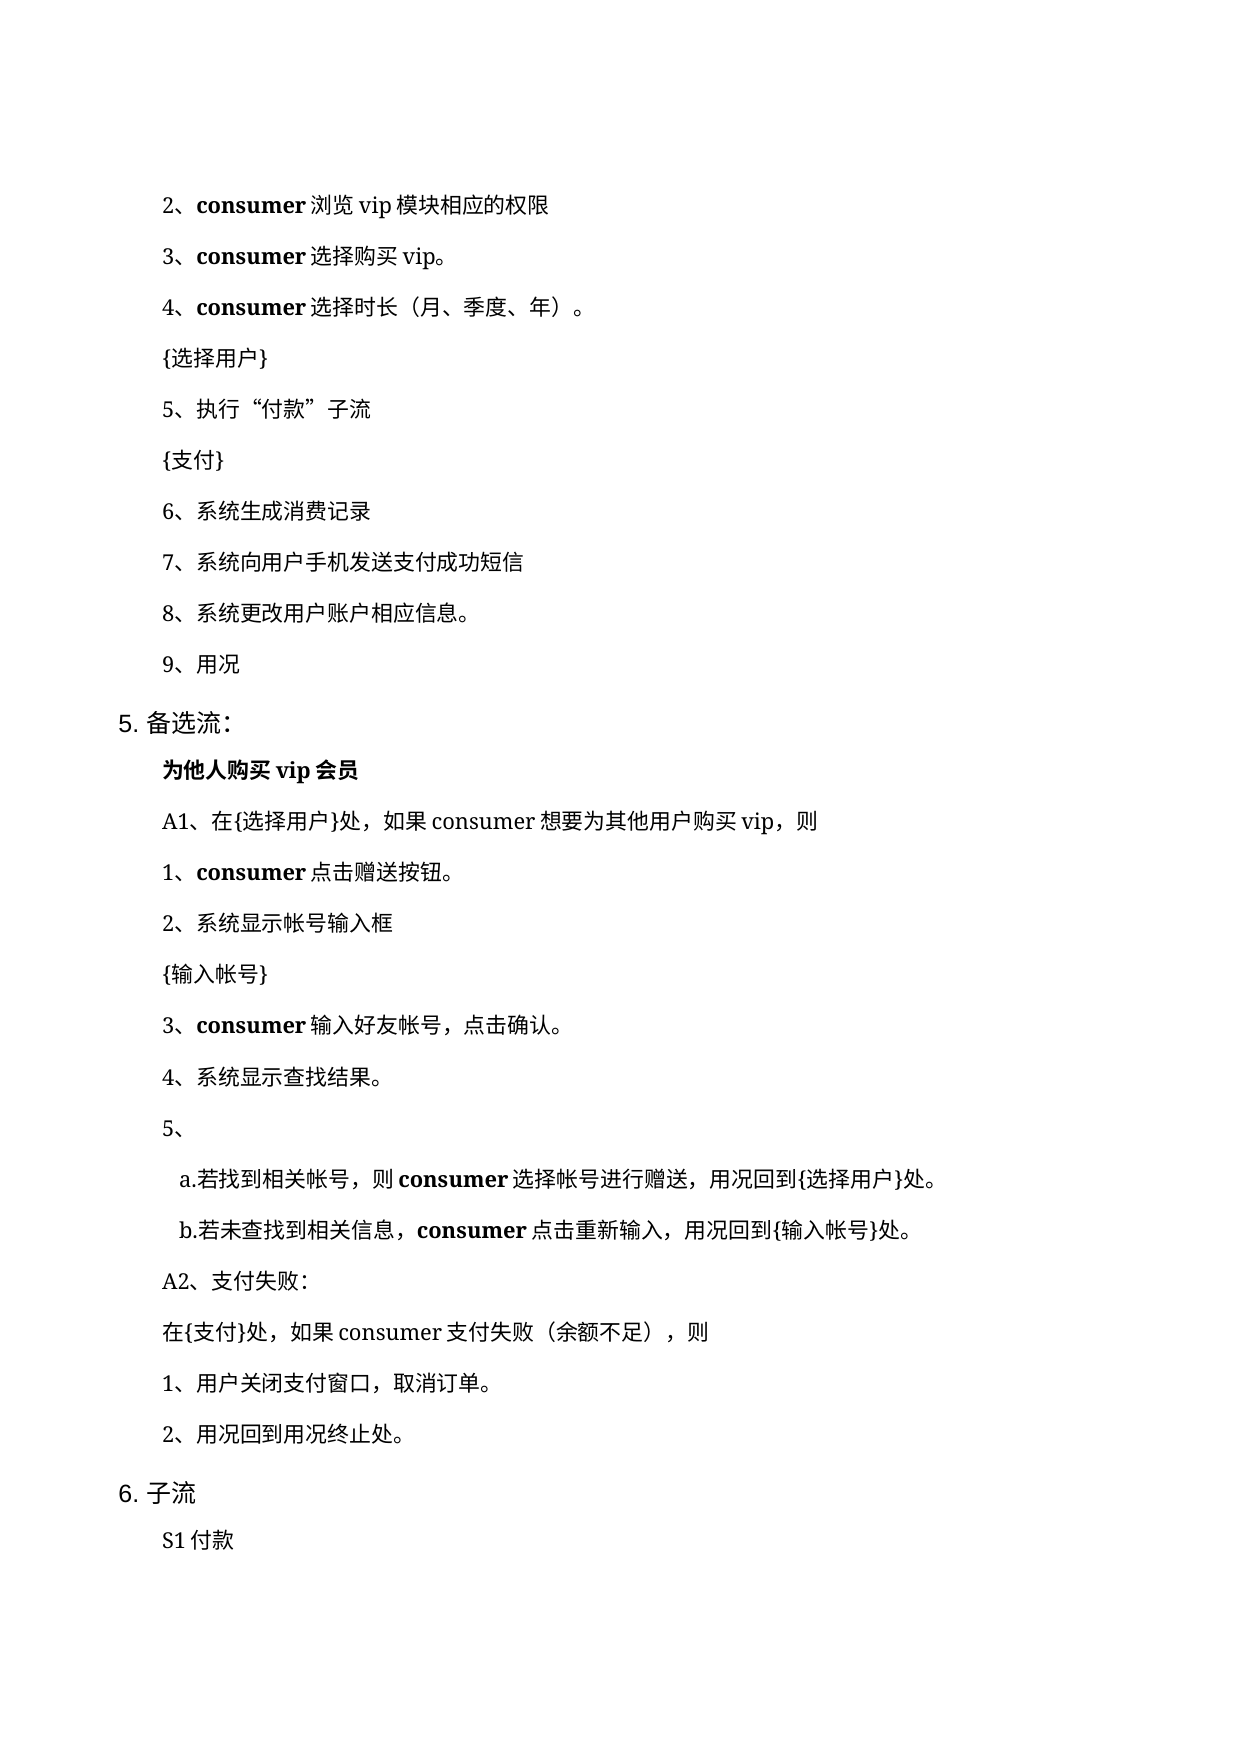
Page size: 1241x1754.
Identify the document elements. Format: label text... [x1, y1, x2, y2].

text A2、支付失败： [118, 1264, 1122, 1295]
text 8、系统更改用户账户相应信息。 [118, 596, 1122, 628]
text {选择用户} [118, 341, 1122, 372]
text 3、consumer输入好友帐号，点击确认。 [118, 1008, 1122, 1040]
text 5、 [118, 1111, 1122, 1142]
text 2、用况回到用况终止处。 [118, 1417, 1122, 1448]
text 为他人购买vip会员 [118, 753, 1122, 785]
subtitle 备选流： [118, 703, 1122, 739]
text 6、系统生成消费记录 [118, 494, 1122, 526]
text 1、consumer点击赠送按钮。 [118, 855, 1122, 887]
text 3、consumer选择购买vip。 [118, 239, 1122, 270]
text 5、执行“付款”子流 [118, 392, 1122, 423]
text 2、系统显示帐号输入框 [118, 906, 1122, 938]
text {支付} [118, 443, 1122, 474]
subtitle 子流 [118, 1473, 1122, 1509]
text 1、用户关闭支付窗口，取消订单。 [118, 1366, 1122, 1397]
text 4、系统显示查找结果。 [118, 1059, 1122, 1091]
text 4、consumer选择时长（月、季度、年）。 [118, 290, 1122, 321]
text S1付款 [118, 1523, 1122, 1555]
text A1、在{选择用户}处，如果consumer想要为其他用户购买vip，则 [118, 804, 1122, 836]
text 2、consumer浏览vip模块相应的权限 [118, 188, 1122, 219]
text 7、系统向用户手机发送支付成功短信 [118, 545, 1122, 577]
text 在{支付}处，如果consumer支付失败（余额不足），则 [118, 1315, 1122, 1346]
text 9、用况 [118, 647, 1122, 679]
text b.若未查找到相关信息，consumer点击重新输入，用况回到{输入帐号}处。 [118, 1213, 1122, 1244]
text a.若找到相关帐号，则consumer选择帐号进行赠送，用况回到{选择用户}处。 [118, 1162, 1122, 1193]
text {输入帐号} [118, 957, 1122, 989]
